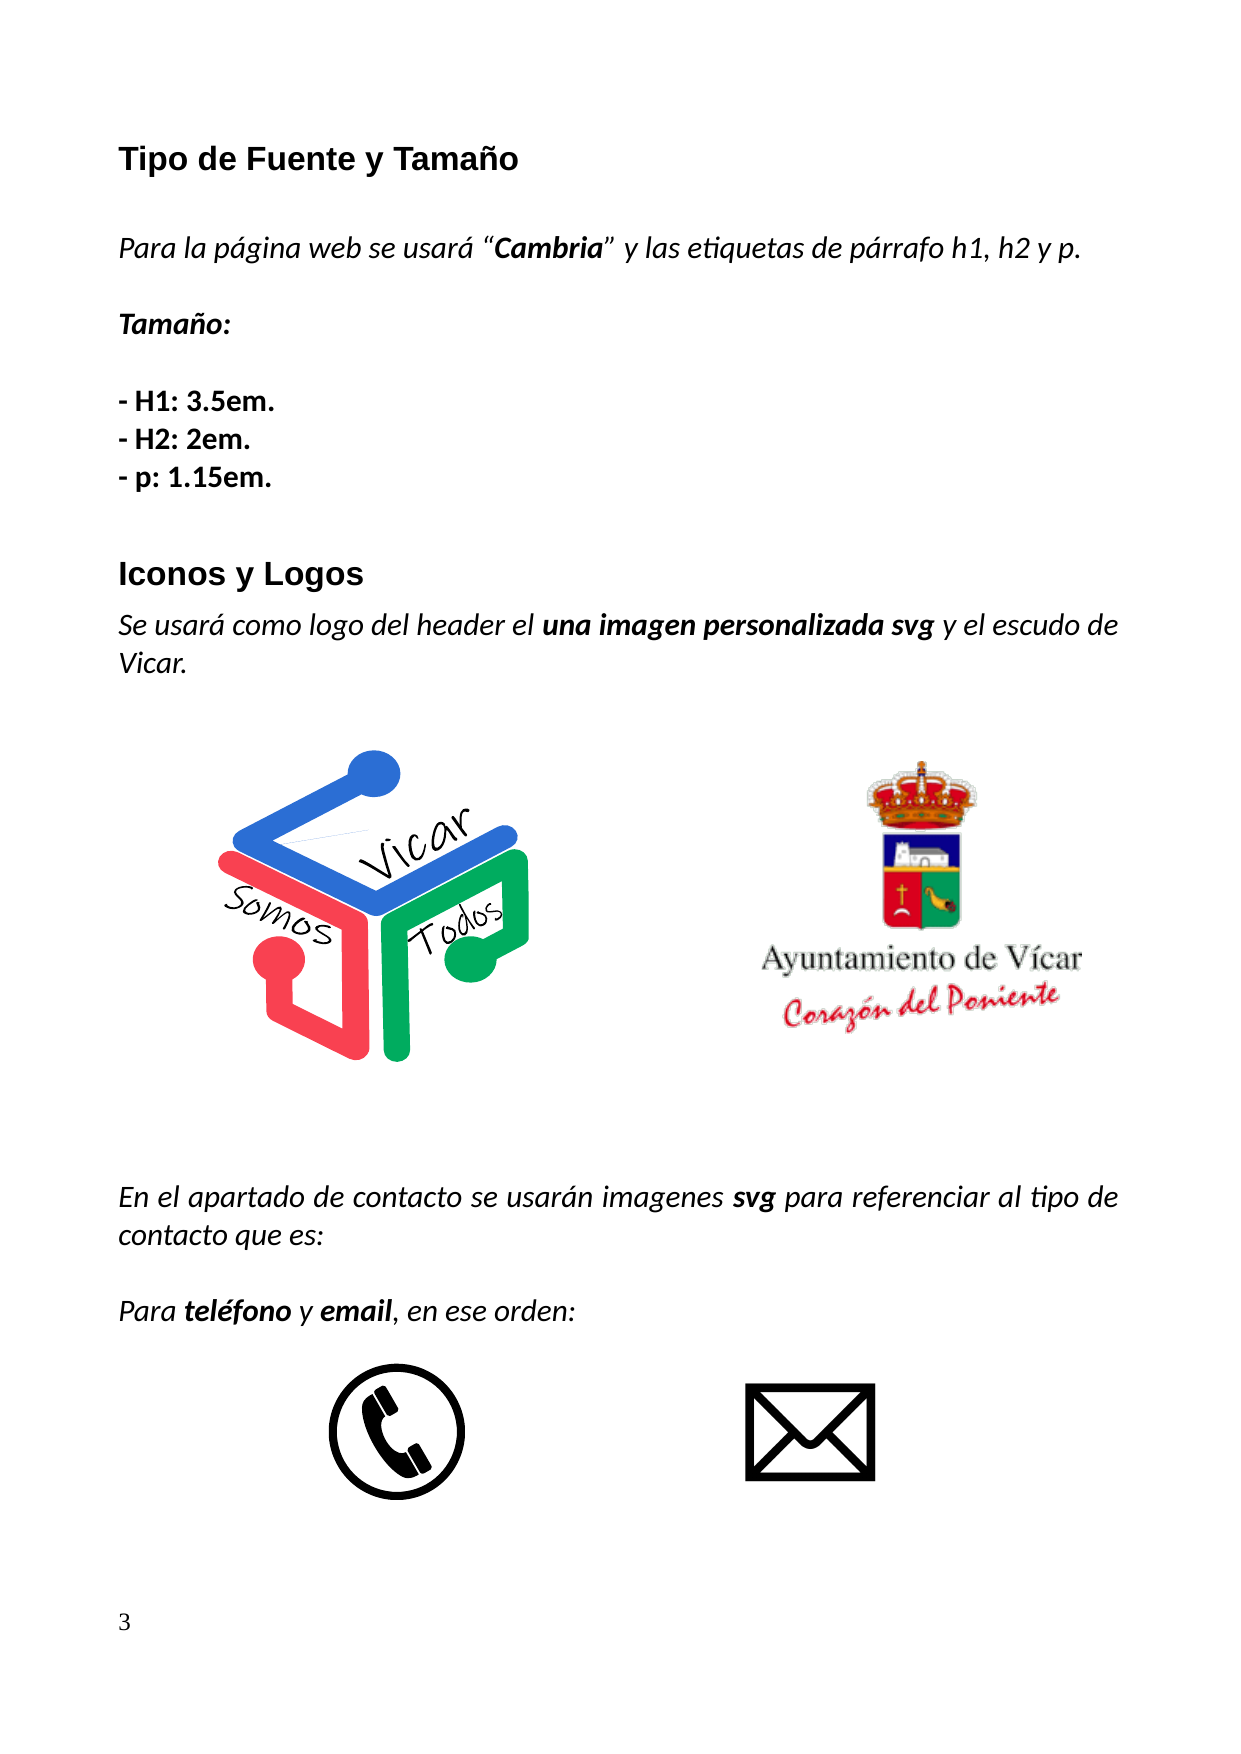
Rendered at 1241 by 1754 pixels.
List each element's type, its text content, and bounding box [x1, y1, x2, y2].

picture [741, 1363, 882, 1504]
text - p: 1.15em. [118, 457, 1122, 495]
text Tamaño: [118, 304, 1122, 343]
subtitle Iconos y Logos [118, 554, 1122, 593]
text - H2: 2em. [118, 419, 1122, 457]
text En el apartado de contacto se usarán imagenes svg para referenciar al tipo de contacto que es: [118, 1177, 1122, 1253]
text Para teléfono y email, en ese orden: [118, 1291, 1122, 1329]
text Se usará como logo del header el una imagen personalizada svg y el escudo de Vicar. [118, 605, 1122, 681]
picture [761, 761, 1082, 1034]
text - H1: 3.5em. [118, 381, 1122, 419]
text Para la página web se usará “Cambria” y las etiquetas de párrafo h1, h2 y p. [118, 228, 1122, 266]
subtitle Tipo de Fuente y Tamaño [118, 139, 1122, 178]
